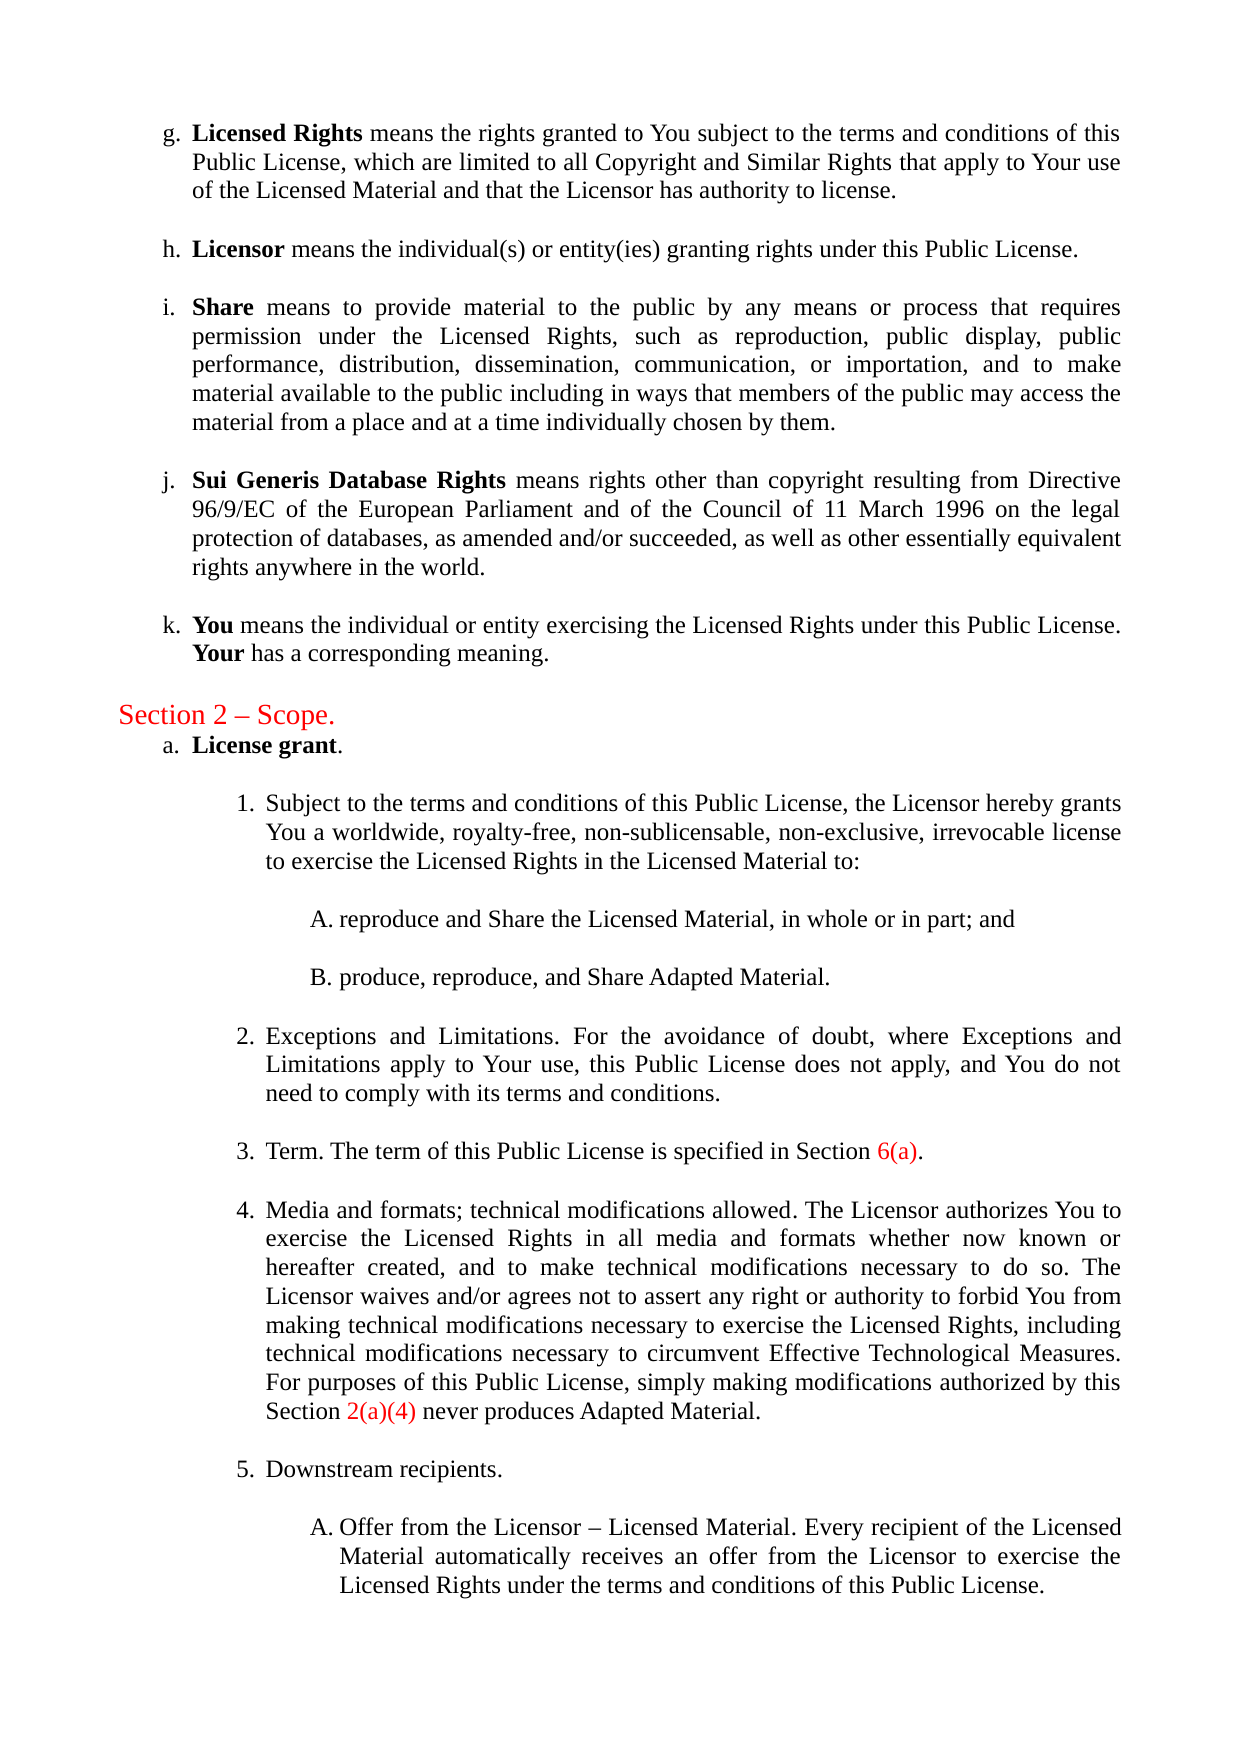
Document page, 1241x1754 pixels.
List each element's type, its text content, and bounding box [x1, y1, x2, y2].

list Media and formats; technical modifications allowed. The Licensor authorizes You to exercise the Licensed Rights in all media and formats whether now known or hereafter created, and to make technical modifications necessary to do so. The Licensor waives and/or agrees not to assert any right or authority to forbid You from making technical modifications necessary to exercise the Licensed Rights, including technical modifications necessary to circumvent Effective Technological Measures. For purposes of this Public License, simply making modifications authorized by this Section 2(a)(4) never produces Adapted Material. [236, 1195, 1122, 1425]
list License grant. [162, 730, 1122, 759]
list Share means to provide material to the public by any means or process that requires permission under the Licensed Rights, such as reproduction, public display, public performance, distribution, dissemination, communication, or importation, and to make material available to the public including in ways that members of the public may access the material from a place and at a time individually chosen by them. [162, 292, 1122, 436]
list reproduce and Share the Licensed Material, in whole or in part; and [309, 904, 1122, 933]
list You means the individual or entity exercising the Licensed Rights under this Public License. Your has a corresponding meaning. [162, 610, 1122, 667]
list Downstream recipients. [236, 1454, 1122, 1483]
list Exceptions and Limitations. For the avoidance of doubt, where Exceptions and Limitations apply to Your use, this Public License does not apply, and You do not need to comply with its terms and conditions. [236, 1021, 1122, 1107]
list produce, reproduce, and Share Adapted Material. [309, 962, 1122, 991]
list Licensor means the individual(s) or entity(ies) granting rights under this Public License. [162, 234, 1122, 263]
list Term. The term of this Public License is specified in Section 6(a). [236, 1136, 1122, 1165]
list Licensed Rights means the rights granted to You subject to the terms and conditions of this Public License, which are limited to all Copyright and Similar Rights that apply to Your use of the Licensed Material and that the Licensor has authority to license. [162, 118, 1122, 204]
list Subject to the terms and conditions of this Public License, the Licensor hereby grants You a worldwide, royalty-free, non-sublicensable, non-exclusive, irrevocable license to exercise the Licensed Rights in the Licensed Material to: [236, 788, 1122, 875]
list Offer from the Licensor – Licensed Material. Every recipient of the Licensed Material automatically receives an offer from the Licensor to exercise the Licensed Rights under the terms and conditions of this Public License. [309, 1512, 1122, 1599]
subtitle Section 2 – Scope. [118, 697, 1122, 730]
list Sui Generis Database Rights means rights other than copyright resulting from Directive 96/9/EC of the European Parliament and of the Council of 11 March 1996 on the legal protection of databases, as amended and/or succeeded, as well as other essentially equivalent rights anywhere in the world. [162, 465, 1122, 580]
